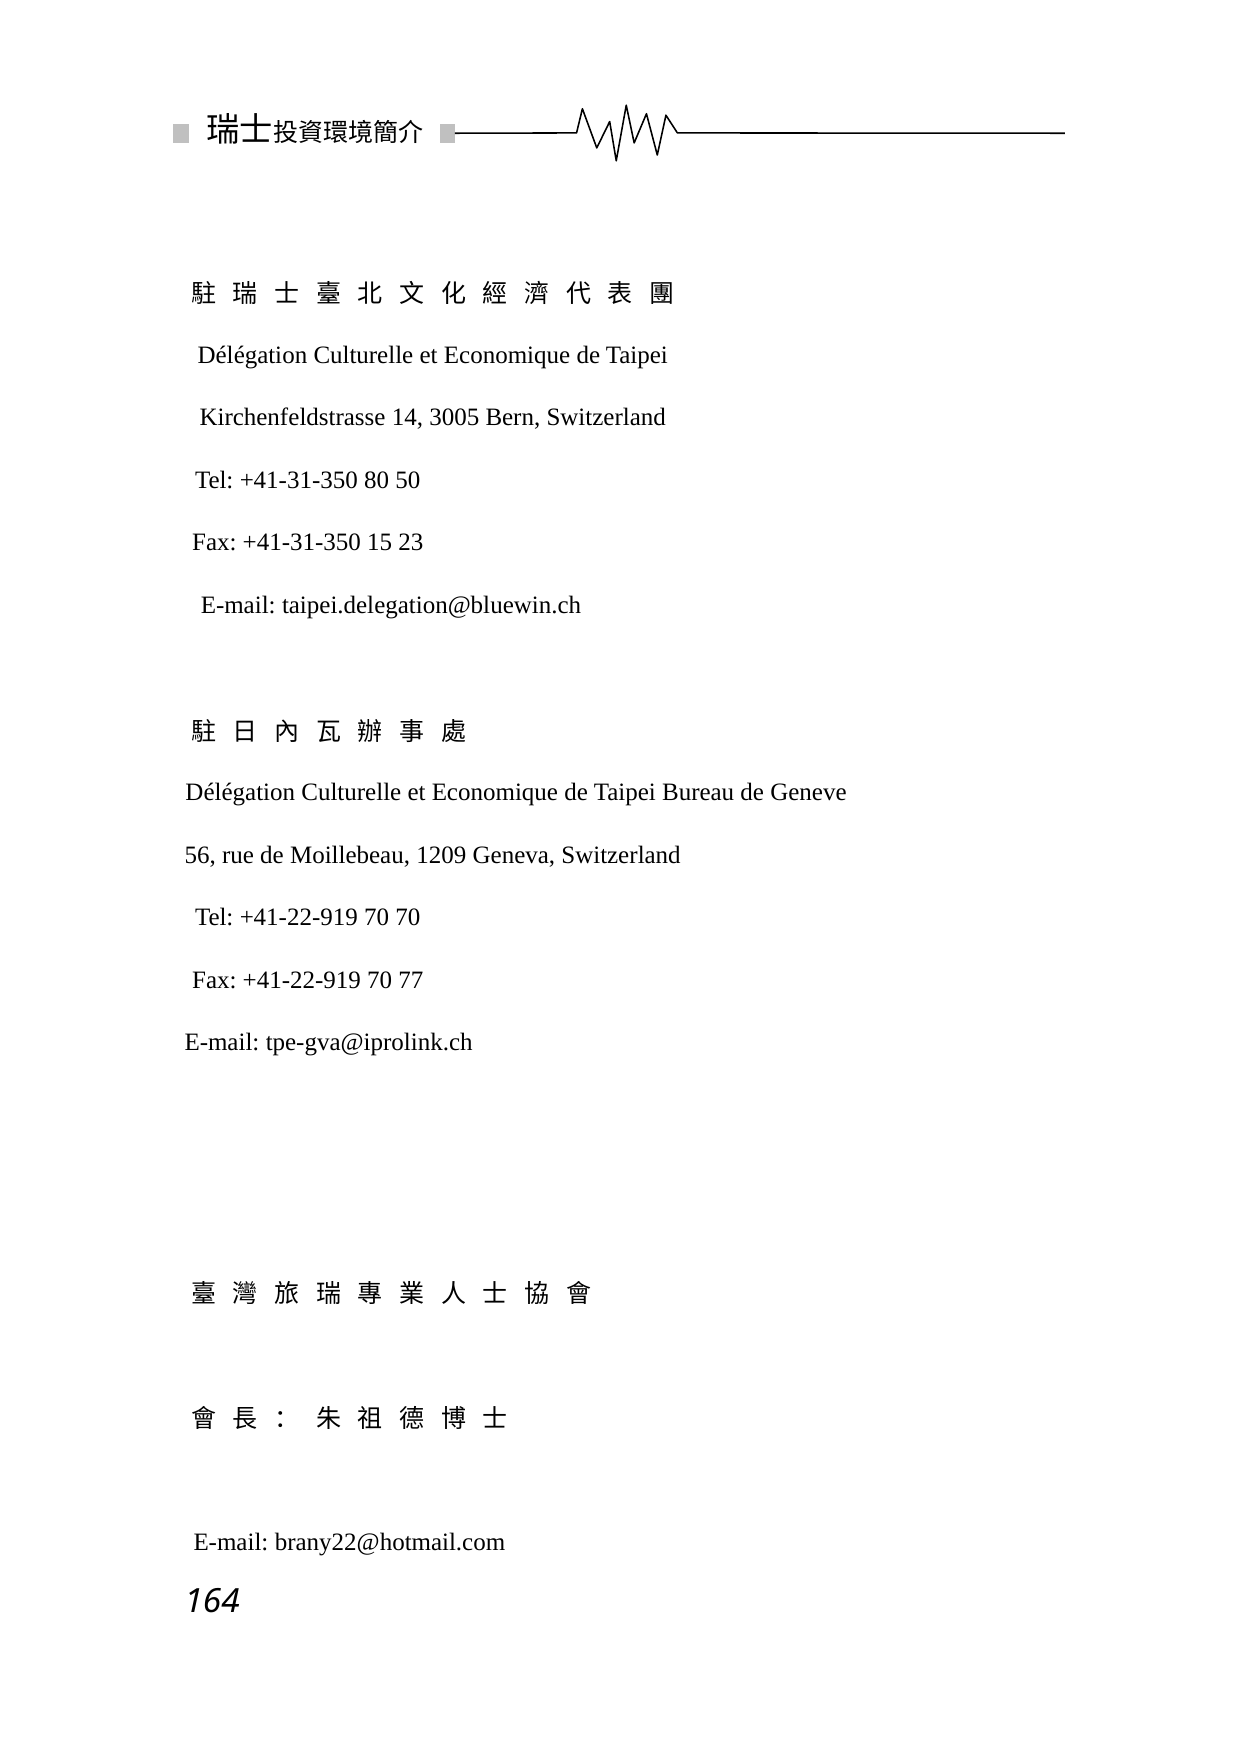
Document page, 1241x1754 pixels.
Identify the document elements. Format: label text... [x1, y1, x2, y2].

text E-mail: taipei.delegation@bluewin.ch [183, 563, 1054, 625]
text 駐瑞士臺北文化經濟代表團 [183, 250, 1054, 313]
text Tel: +41-22-919 70 70 [183, 875, 1054, 938]
text Délégation Culturelle et Economique de Taipei Bureau de Geneve [183, 750, 1054, 813]
text 駐日內瓦辦事處 [183, 688, 1054, 750]
text E-mail: brany22@hotmail.com [183, 1500, 1054, 1563]
text 會長：朱祖德博士 [183, 1375, 1054, 1438]
text 56, rue de Moillebeau, 1209 Geneva, Switzerland [183, 813, 1054, 875]
text Kirchenfeldstrasse 14, 3005 Bern, Switzerland [183, 375, 1054, 438]
text Fax: +41-22-919 70 77 [183, 938, 1054, 1000]
text Délégation Culturelle et Economique de Taipei [183, 313, 1054, 375]
text 臺灣旅瑞專業人士協會 [183, 1250, 1054, 1313]
text Tel: +41-31-350 80 50 [183, 438, 1054, 500]
text Fax: +41-31-350 15 23 [183, 500, 1054, 563]
text E-mail: tpe-gva@iprolink.ch [183, 1000, 1054, 1063]
